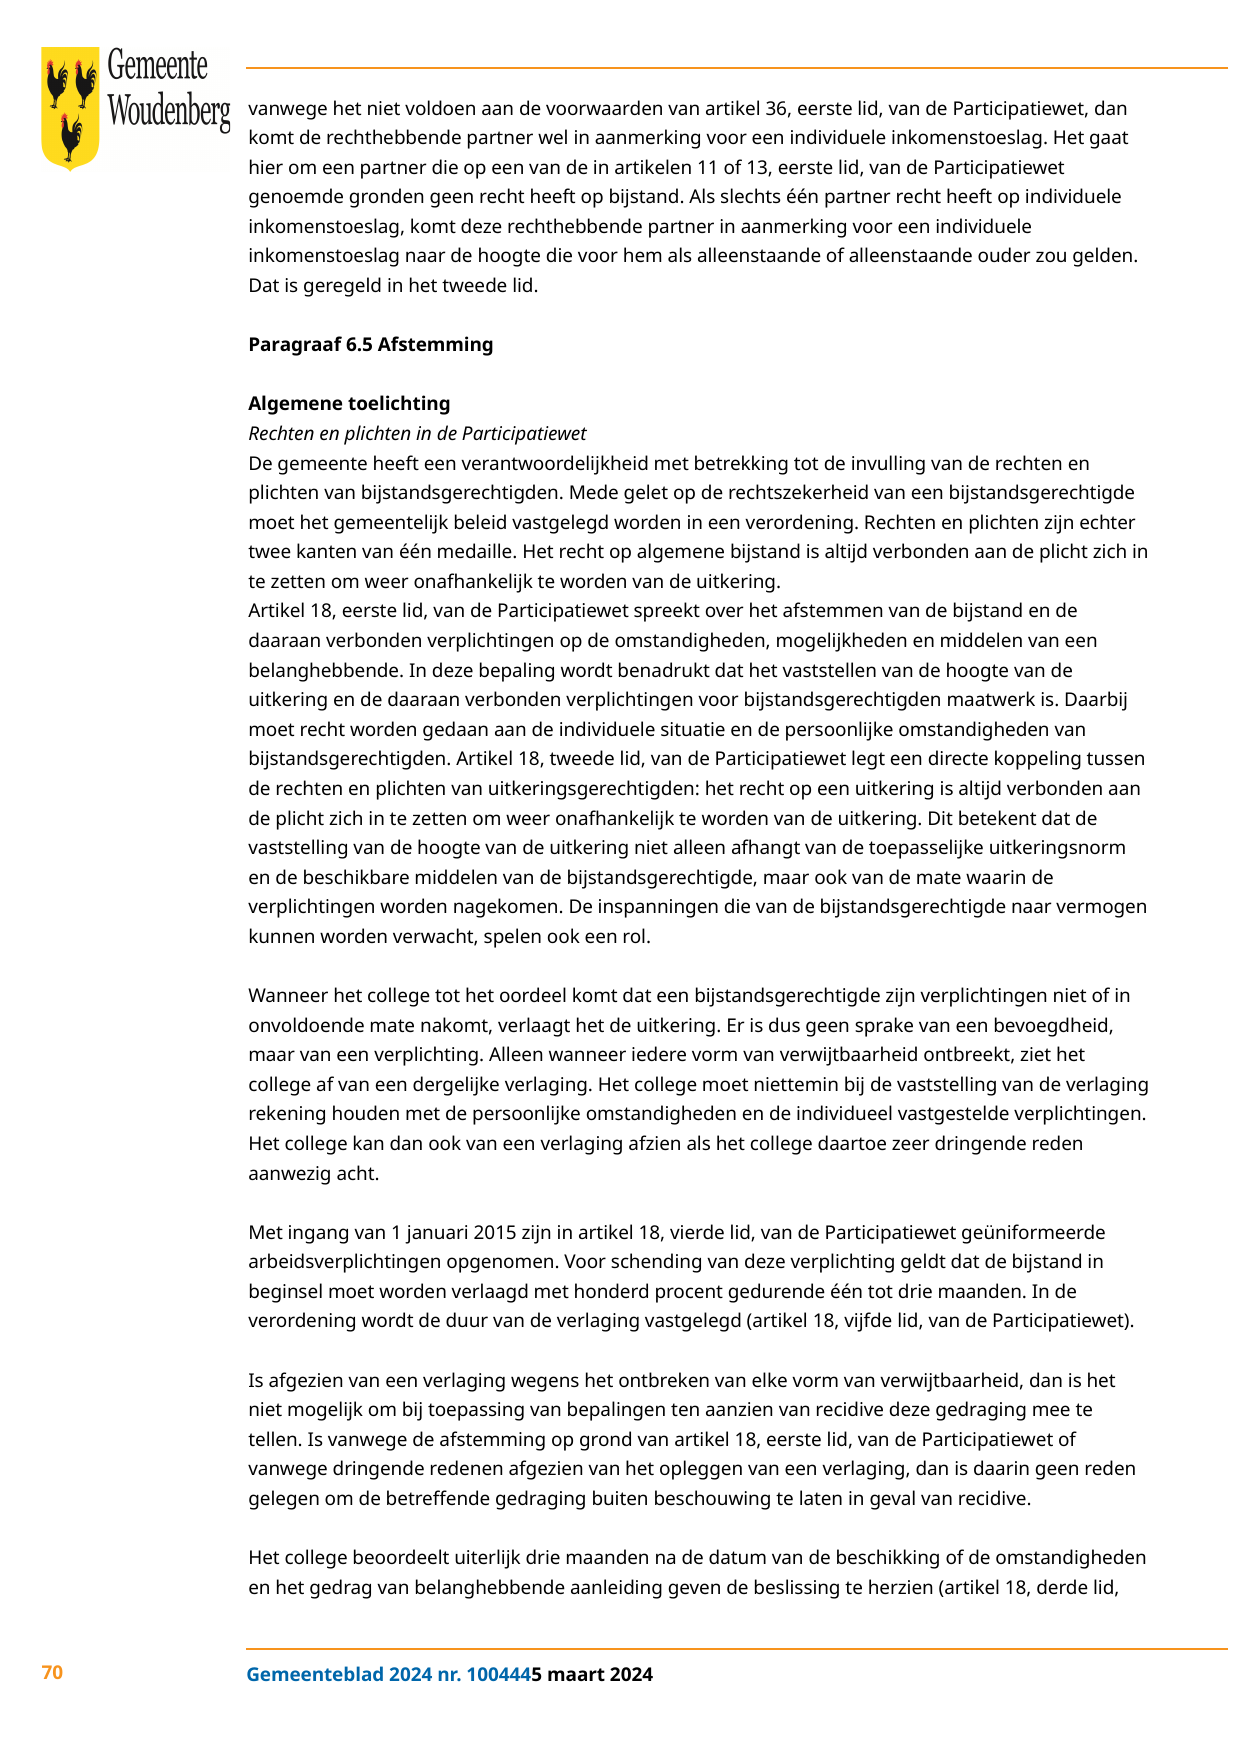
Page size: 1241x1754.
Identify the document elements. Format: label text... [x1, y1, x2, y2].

text Paragraaf 6.5 Afstemming [248, 331, 1152, 357]
text Algemene toelichting [248, 391, 1152, 416]
text Rechten en plichten in de Participatiewet [248, 420, 1152, 446]
text De gemeente heeft een verantwoordelijkheid met betrekking tot de invulling van de rechten en plichten van bijstandsgerechtigden. Mede gelet op de rechtszekerheid van een bijstandsgerechtigde moet het gemeentelijk beleid vastgelegd worden in een verordening. Rechten en plichten zijn echter twee kanten van één medaille. Het recht op algemene bijstand is altijd verbonden aan de plicht zich in te zetten om weer onafhankelijk te worden van de uitkering. [248, 450, 1152, 594]
text Het college beoordeelt uiterlijk drie maanden na de datum van de beschikking of de omstandigheden en het gedrag van belanghebbende aanleiding geven de beslissing te herzien (artikel 18, derde lid, [248, 1544, 1152, 1600]
text Artikel 18, eerste lid, van de Participatiewet spreekt over het afstemmen van de bijstand en de daaraan verbonden verplichtingen op de omstandigheden, mogelijkheden en middelen van een belanghebbende. In deze bepaling wordt benadrukt dat het vaststellen van de hoogte van de uitkering en de daaraan verbonden verplichtingen voor bijstandsgerechtigden maatwerk is. Daarbij moet recht worden gedaan aan de individuele situatie en de persoonlijke omstandigheden van bijstandsgerechtigden. Artikel 18, tweede lid, van de Participatiewet legt een directe koppeling tussen de rechten en plichten van uitkeringsgerechtigden: het recht op een uitkering is altijd verbonden aan de plicht zich in te zetten om weer onafhankelijk te worden van de uitkering. Dit betekent dat de vaststelling van de hoogte van de uitkering niet alleen afhangt van de toepasselijke uitkeringsnorm en de beschikbare middelen van de bijstandsgerechtigde, maar ook van de mate waarin de verplichtingen worden nagekomen. De inspanningen die van de bijstandsgerechtigde naar vermogen kunnen worden verwacht, spelen ook een rol. [248, 598, 1152, 949]
text vanwege het niet voldoen aan de voorwaarden van artikel 36, eerste lid, van de Participatiewet, dan komt de rechthebbende partner wel in aanmerking voor een individuele inkomenstoeslag. Het gaat hier om een partner die op een van de in artikelen 11 of 13, eerste lid, van de Participatiewet genoemde gronden geen recht heeft op bijstand. Als slechts één partner recht heeft op individuele inkomenstoeslag, komt deze rechthebbende partner in aanmerking voor een individuele inkomenstoeslag naar de hoogte die voor hem als alleenstaande of alleenstaande ouder zou gelden. Dat is geregeld in het tweede lid. [248, 95, 1152, 298]
text Is afgezien van een verlaging wegens het ontbreken van elke vorm van verwijtbaarheid, dan is het niet mogelijk om bij toepassing van bepalingen ten aanzien van recidive deze gedraging mee te tellen. Is vanwege de afstemming op grond van artikel 18, eerste lid, van de Participatiewet of vanwege dringende redenen afgezien van het opleggen van een verlaging, dan is daarin geen reden gelegen om de betreffende gedraging buiten beschouwing te laten in geval van recidive. [248, 1367, 1152, 1511]
text Wanneer het college tot het oordeel komt dat een bijstandsgerechtigde zijn verplichtingen niet of in onvoldoende mate nakomt, verlaagt het de uitkering. Er is dus geen sprake van een bevoegdheid, maar van een verplichting. Alleen wanneer iedere vorm van verwijtbaarheid ontbreekt, ziet het college af van een dergelijke verlaging. Het college moet niettemin bij de vaststelling van de verlaging rekening houden met de persoonlijke omstandigheden en de individueel vastgestelde verplichtingen. Het college kan dan ook van een verlaging afzien als het college daartoe zeer dringende reden aanwezig acht. [248, 982, 1152, 1186]
picture [41, 47, 231, 172]
text Met ingang van 1 januari 2015 zijn in artikel 18, vierde lid, van de Participatiewet geüniformeerde arbeidsverplichtingen opgenomen. Voor schending van deze verplichting geldt dat de bijstand in beginsel moet worden verlaagd met honderd procent gedurende één tot drie maanden. In de verordening wordt de duur van de verlaging vastgelegd (artikel 18, vijfde lid, van de Participatiewet). [248, 1219, 1152, 1333]
